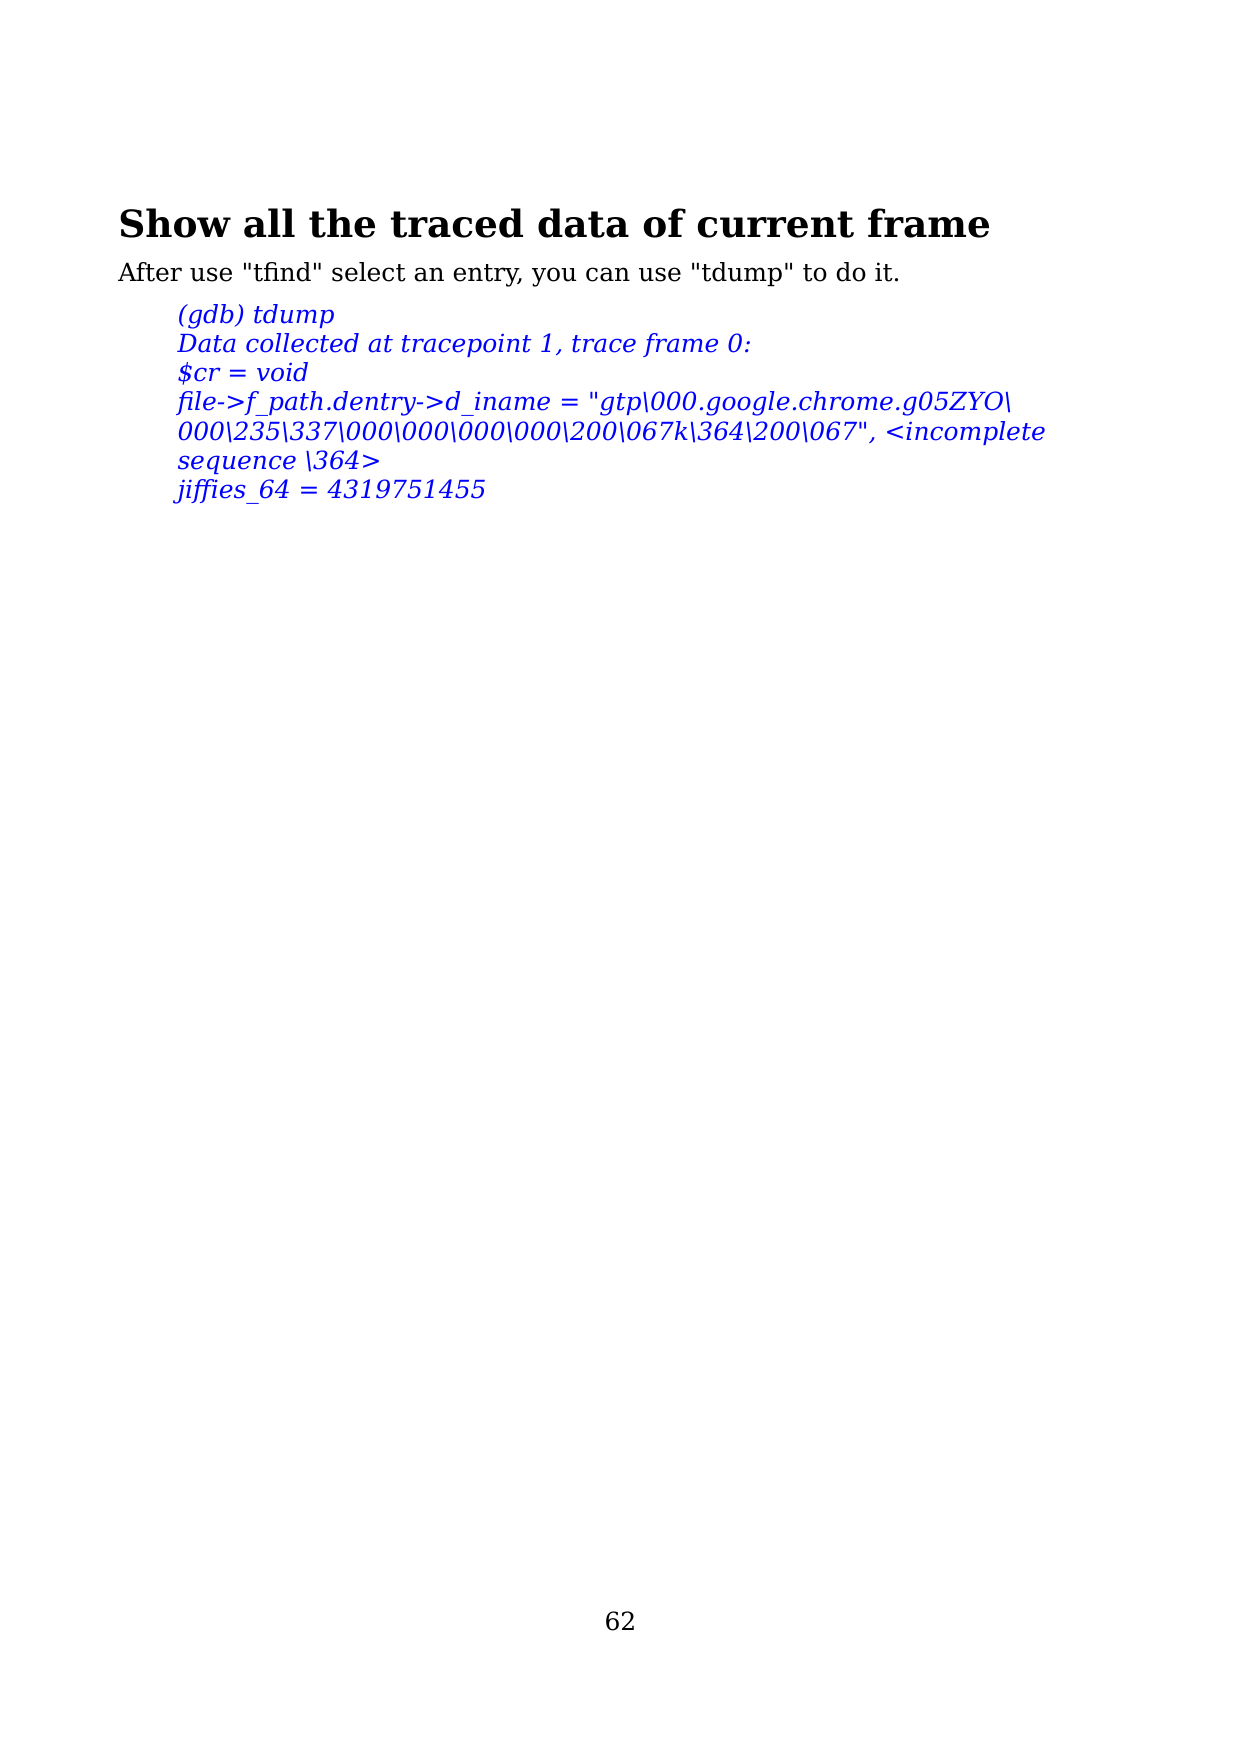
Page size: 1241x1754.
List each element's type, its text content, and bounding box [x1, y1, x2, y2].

text $cr = void [177, 358, 1063, 387]
text Data collected at tracepoint 1, trace frame 0: [177, 329, 1063, 358]
text (gdb) tdump [177, 300, 1063, 329]
subtitle Show all the traced data of current frame [118, 202, 1122, 246]
text file->f_path.dentry->d_iname = "gtp\000.google.chrome.g05ZYO\000\235\337\000\000\000\000\200\067k\364\200\067", <incomplete sequence \364> [177, 387, 1063, 475]
text jiffies_64 = 4319751455 [177, 475, 1063, 504]
text After use "tfind" select an entry, you can use "tdump" to do it. [118, 258, 1122, 287]
